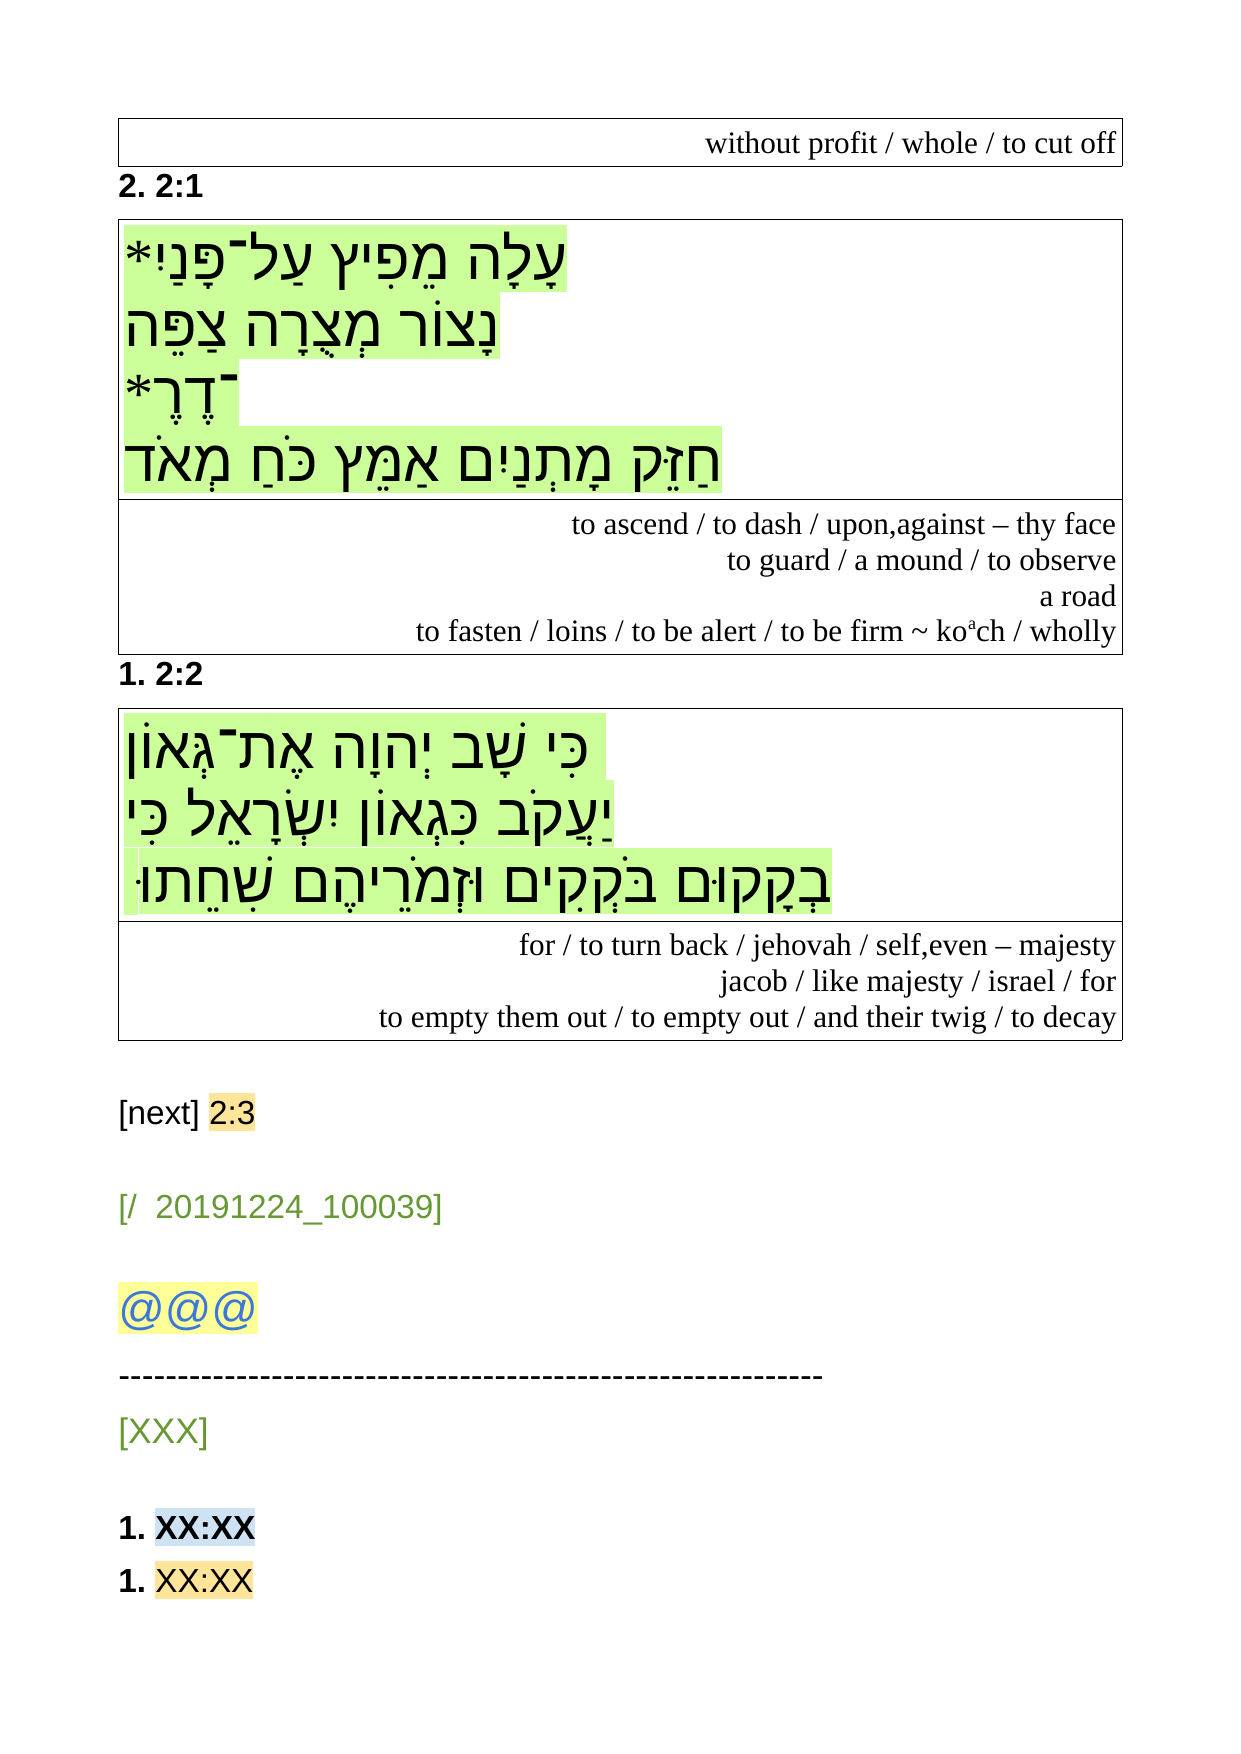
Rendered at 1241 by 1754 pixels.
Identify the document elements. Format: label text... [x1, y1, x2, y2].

text 2. 2:1 [118, 167, 1122, 204]
text [XXX] [118, 1410, 1122, 1451]
text 1. 2:2 [118, 655, 1122, 693]
text [next] 2:3 [118, 1093, 1122, 1131]
text ------------------------------------------------------------ [118, 1354, 1122, 1395]
table_header כִּי שָׁב יְהוָה אֶת־גְּאוֹן יַעֲקֹב כִּגְאוֹן יִשְׂרָאֵל כִּי בְקָקוּם בֹּקְקִים וּזְמֹרֵיהֶם שִׁחֵתוּ [119, 709, 1122, 921]
text @@@ [118, 1282, 1122, 1334]
text 1. XX:XX [118, 1508, 1122, 1546]
text [/ 20191224_100039] [118, 1187, 1122, 1226]
table_cell without profit / whole / to cut off [119, 119, 1122, 166]
table_cell to ascend / to dash / upon,against – thy face to guard / a mound / to observe a road to fasten / loins / to be alert / to be firm ~ koach / wholly [119, 500, 1122, 654]
text 1. XX:XX [118, 1561, 1122, 1599]
table_cell for / to turn back / jehovah / self,even – majesty jacob / like majesty / israel / for to empty them out / to empty out / and their twig / to decay [119, 922, 1122, 1040]
table_header *עָלָה מֵפִיץ עַל־פָּנַיִ נָצוֹר מְצֻרָה צַפֵּה *־דֶרֶ חַזֵּק מָתְנַיִם אַמֵּץ כֹּחַ מְאֹד [119, 220, 1122, 499]
